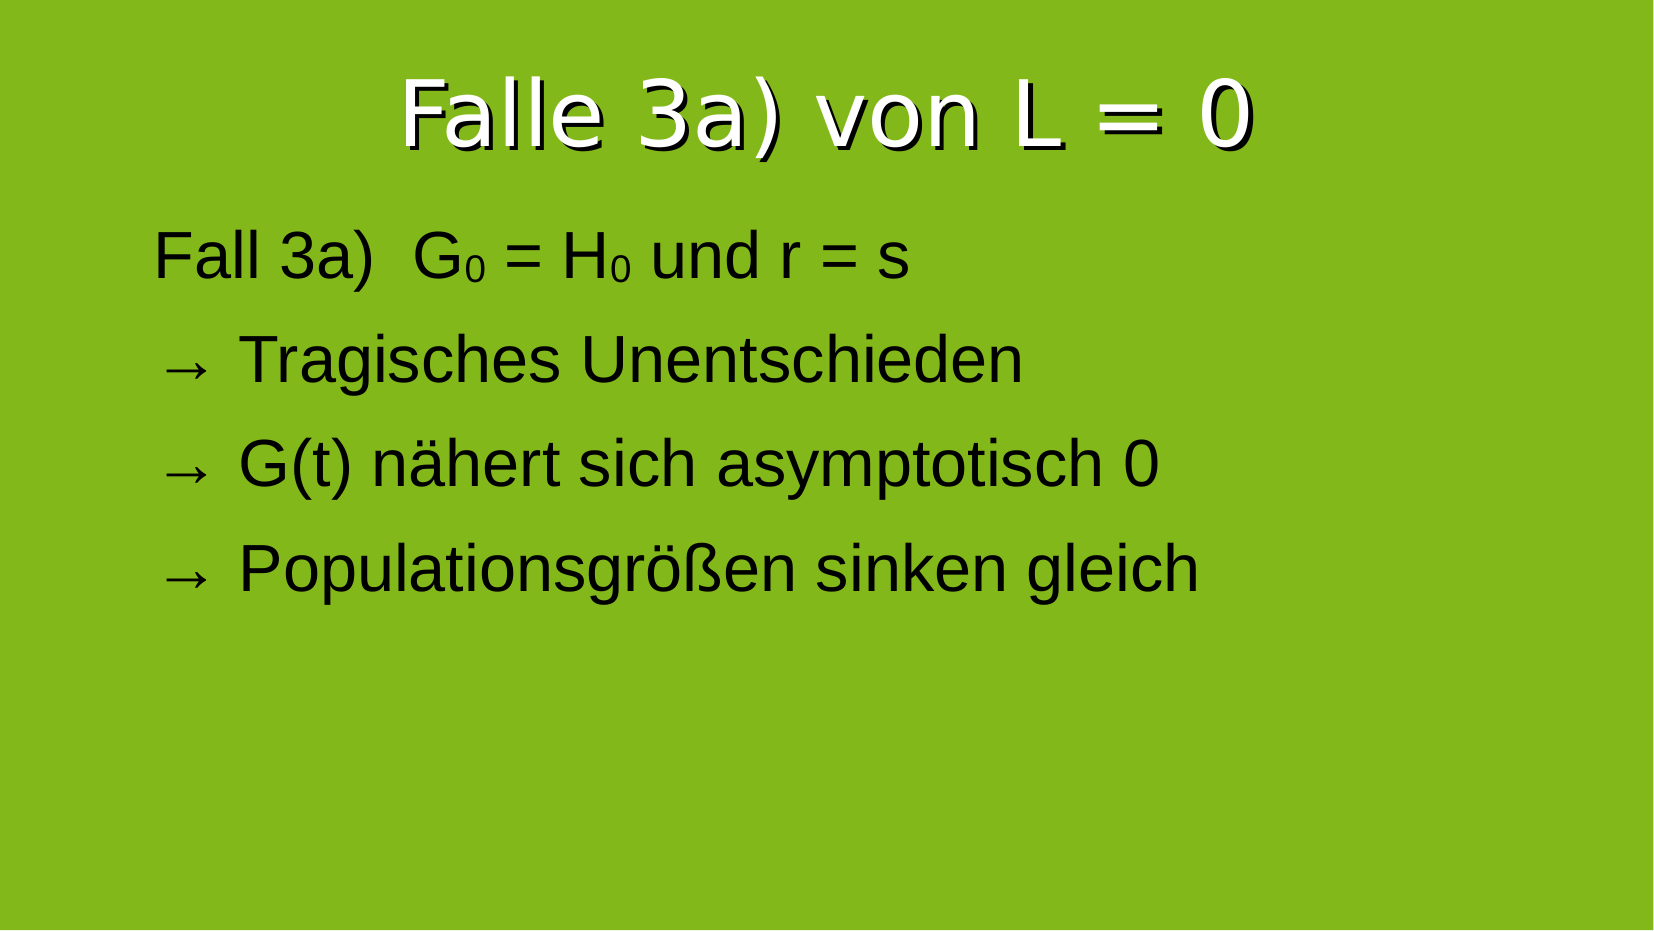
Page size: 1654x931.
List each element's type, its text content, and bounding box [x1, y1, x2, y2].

title Falle 3a) von L = 0 [82, 37, 1571, 193]
list Fall 3a) G0 = H0 und r = s → Tragisches Unentschieden → G(t) nähert sich asymptotisch 0 → Populationsgrößen sinken gleich [82, 217, 1571, 857]
